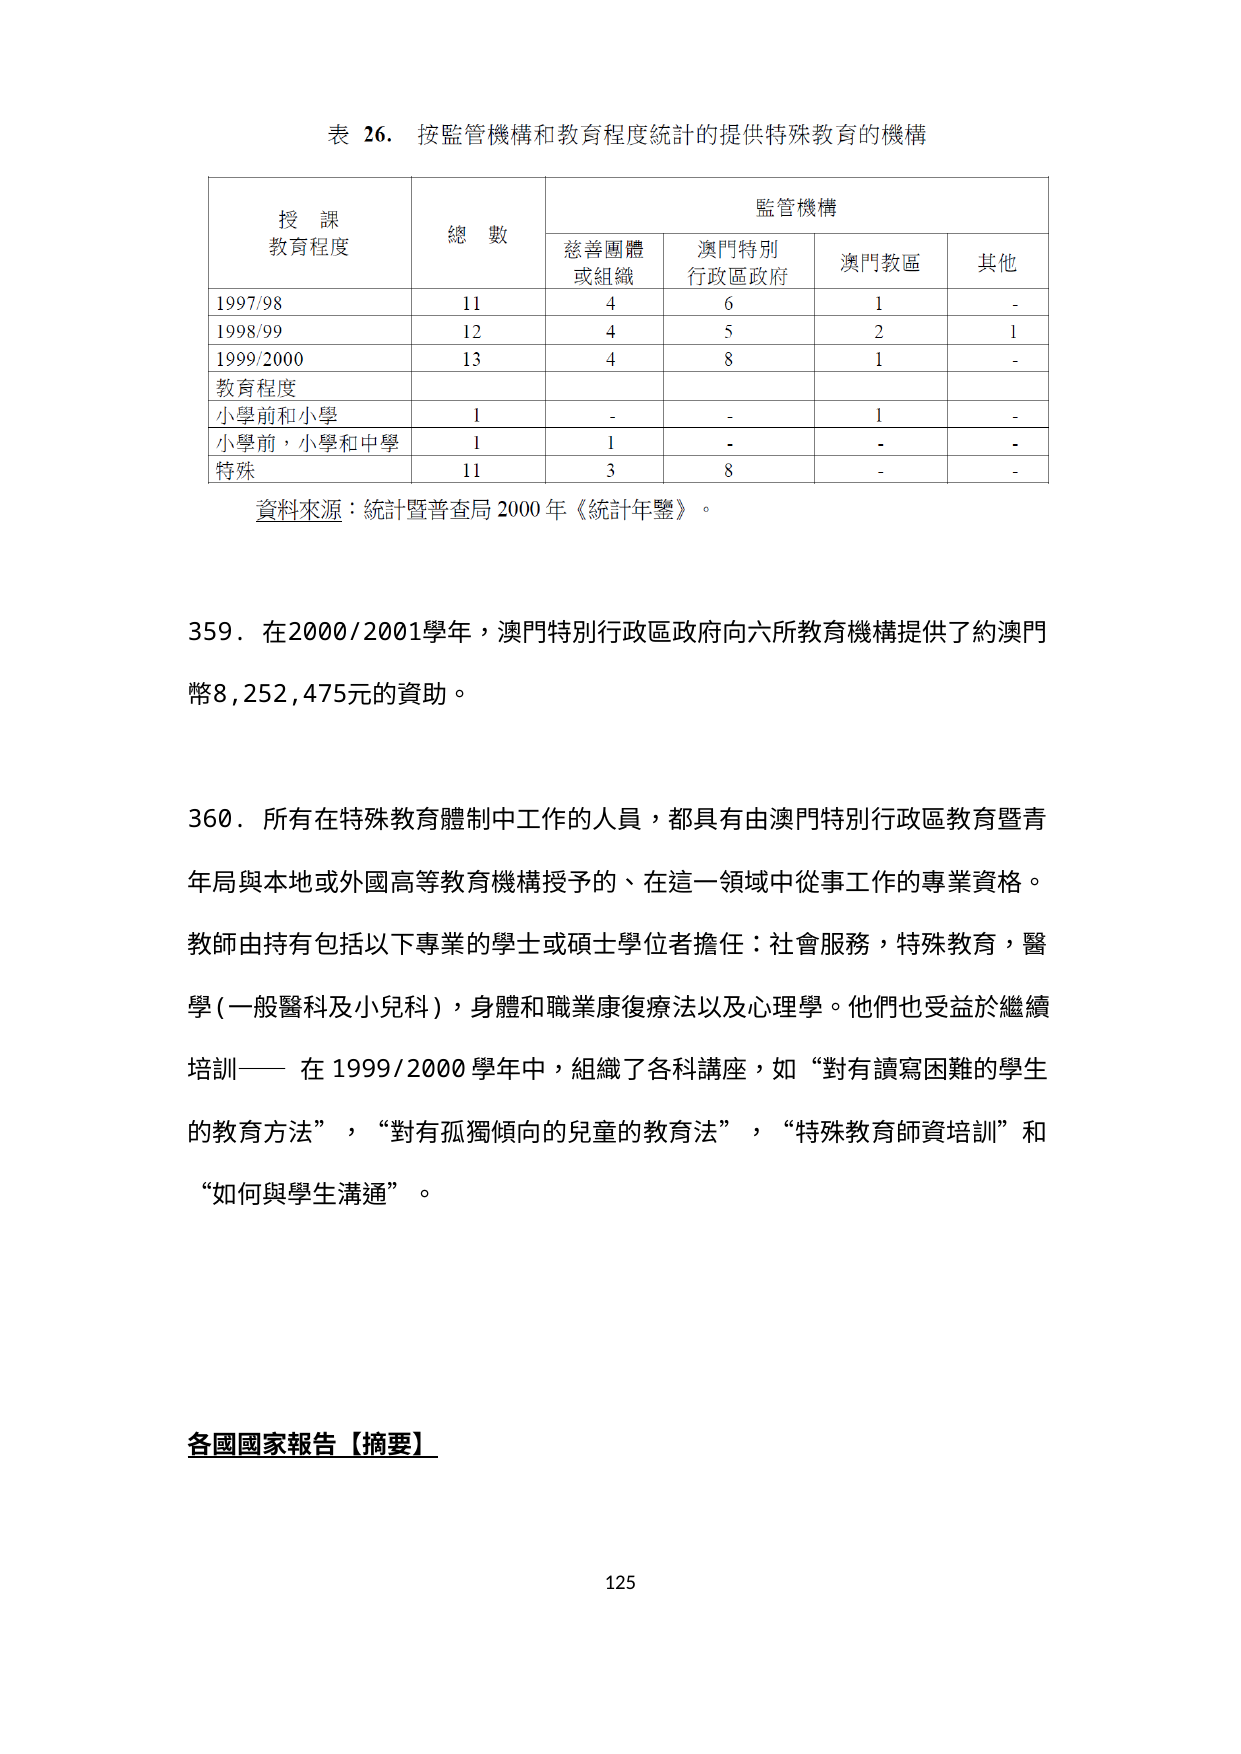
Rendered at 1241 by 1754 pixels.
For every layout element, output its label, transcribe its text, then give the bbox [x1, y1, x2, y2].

text 360. 所有在特殊教育體制中工作的人員，都具有由澳門特別行政區教育暨青年局與本地或外國高等教育機構授予的、在這一領域中從事工作的專業資格。教師由持有包括以下專業的學士或碩士學位者擔任：社會服務，特殊教育，醫學(一般醫科及小兒科)，身體和職業康復療法以及心理學。他們也受益於繼續培訓―― 在1999/2000學年中，組織了各科講座，如“對有讀寫困難的學生的教育方法”，“對有孤獨傾向的兒童的教育法”，“特殊教育師資培訓”和“如何與學生溝通”。 [187, 776, 1050, 1214]
text 359. 在2000/2001學年，澳門特別行政區政府向六所教育機構提供了約澳門幣8,252,475元的資助。 [187, 589, 1053, 714]
text 各國國家報告【摘要】 [187, 1401, 1050, 1464]
